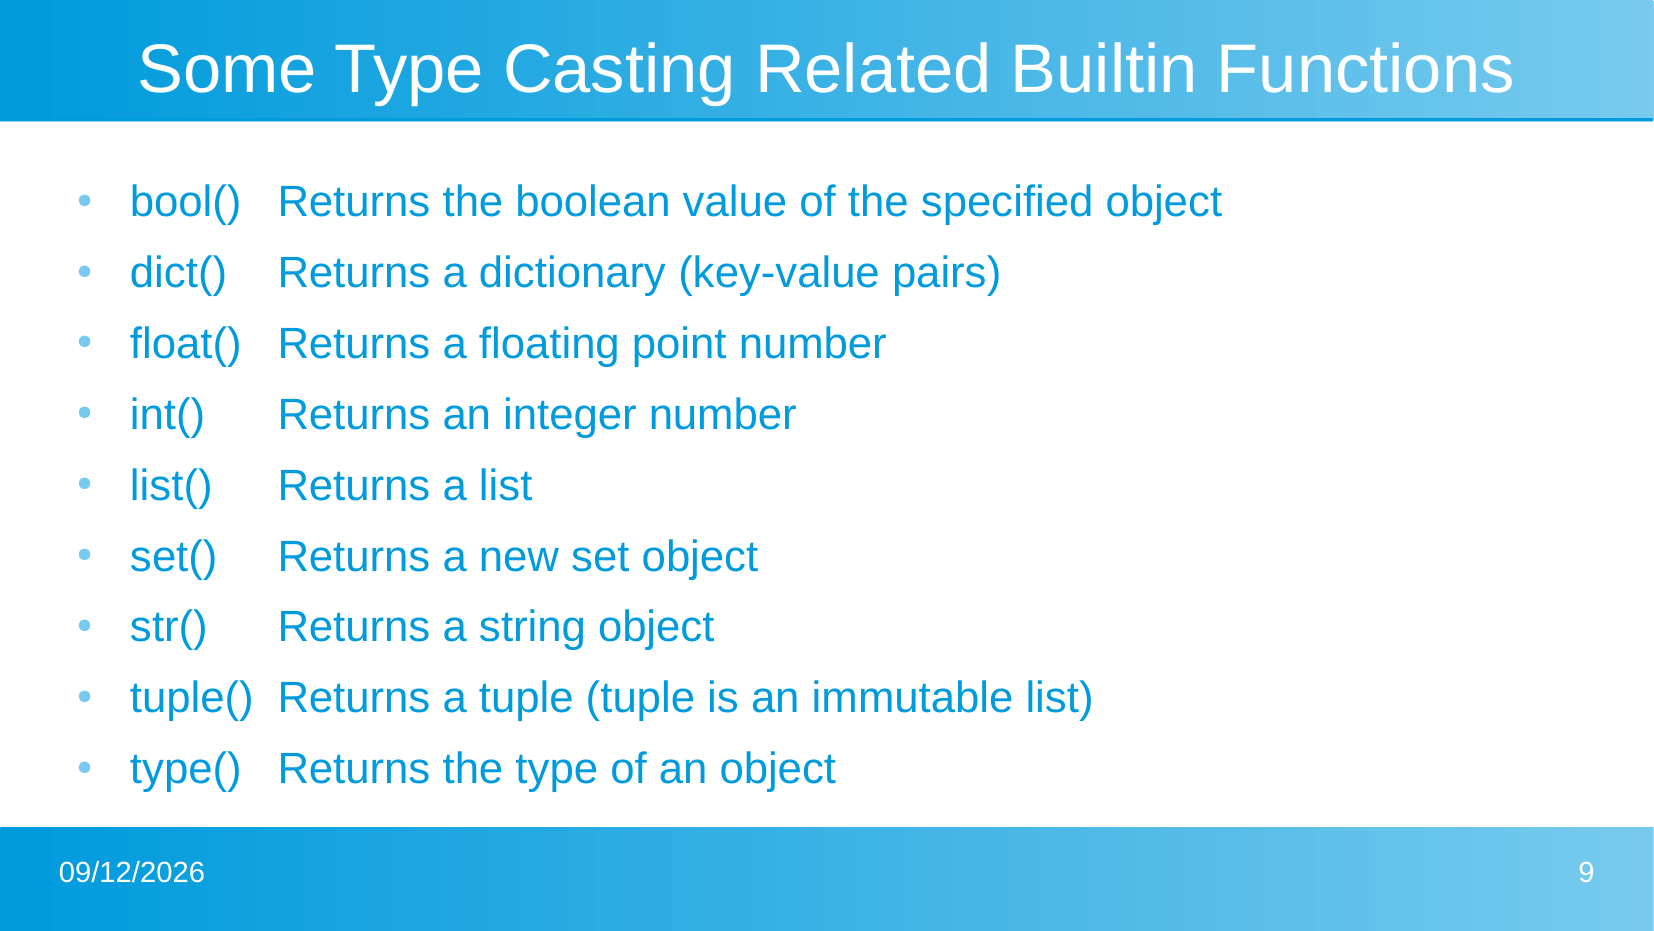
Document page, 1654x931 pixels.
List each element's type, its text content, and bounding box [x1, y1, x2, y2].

list bool() Returns the boolean value of the specified object dict() Returns a dictionary (key-value pairs) float() Returns a floating point number int() Returns an integer number list() Returns a list set() Returns a new set object str() Returns a string object tuple() Returns a tuple (tuple is an immutable list) type() Returns the type of an object [59, 177, 1595, 768]
title Some Type Casting Related Builtin Functions [59, 29, 1595, 108]
